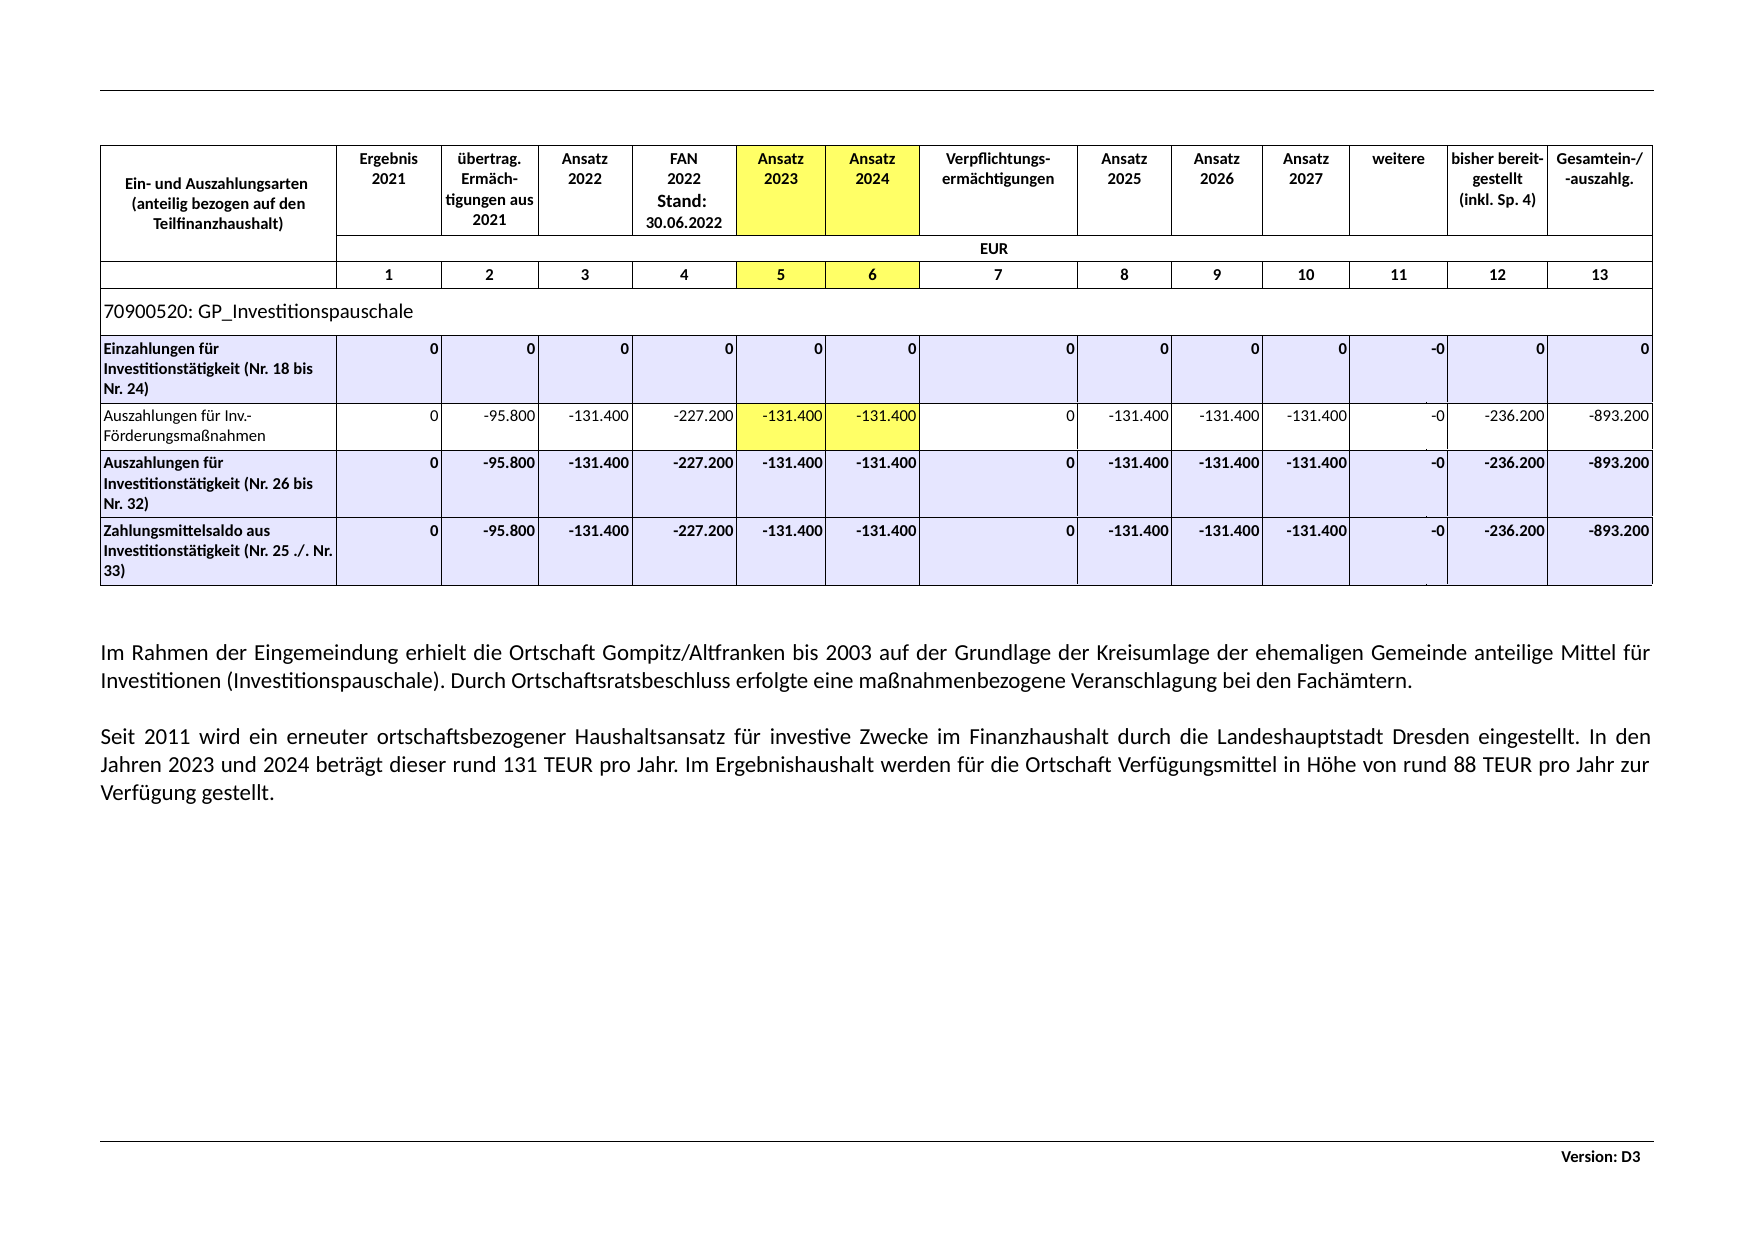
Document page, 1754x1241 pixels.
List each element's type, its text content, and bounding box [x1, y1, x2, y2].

table_cell -131.400 [539, 518, 632, 584]
table_cell -131.400 [1078, 404, 1171, 449]
table_cell -893.200 [1548, 451, 1652, 516]
table_cell -0 [1350, 518, 1447, 584]
table_cell -131.400 [826, 518, 919, 584]
table_cell Auszahlungen für Inv.-Förderungsmaßnahmen [101, 404, 336, 449]
table_cell -95.800 [442, 518, 538, 584]
table_header Ergebnis 2021 [337, 146, 441, 235]
table_cell -95.800 [442, 451, 538, 516]
table_cell 0 [539, 336, 632, 402]
table_cell 0 [337, 404, 441, 449]
table_cell -131.400 [737, 404, 825, 449]
table_cell 0 [1078, 336, 1171, 402]
table_cell -131.400 [539, 451, 632, 516]
table_cell 13 [1548, 262, 1652, 288]
table_cell 5 [737, 262, 825, 288]
table_cell 0 [1448, 336, 1547, 402]
table_cell Auszahlungen für Investitionstätigkeit (Nr. 26 bis Nr. 32) [101, 451, 336, 516]
table_cell Einzahlungen für Investitionstätigkeit (Nr. 18 bis Nr. 24) [101, 336, 336, 402]
table_cell -131.400 [826, 404, 919, 449]
table_cell -0 [1350, 451, 1447, 516]
table_cell -893.200 [1548, 404, 1652, 449]
table_cell 9 [1172, 262, 1262, 288]
table_cell 8 [1078, 262, 1171, 288]
table_cell -0 [1350, 336, 1447, 402]
table_cell [101, 262, 336, 288]
table_cell 0 [1263, 336, 1349, 402]
table_cell 10 [1263, 262, 1349, 288]
table_cell 0 [920, 518, 1077, 584]
table_cell -131.400 [737, 518, 825, 584]
table_cell -227.200 [633, 518, 736, 584]
table_cell -131.400 [1172, 518, 1262, 584]
table_cell 0 [1172, 336, 1262, 402]
table_header Ansatz 2023 [737, 146, 825, 235]
table_cell 0 [826, 336, 919, 402]
table_cell 0 [442, 336, 538, 402]
table_cell 0 [920, 404, 1077, 449]
table_cell 11 [1350, 262, 1447, 288]
table_cell -236.200 [1448, 518, 1547, 584]
table_cell -236.200 [1448, 451, 1547, 516]
table_cell 6 [826, 262, 919, 288]
table_cell -227.200 [633, 404, 736, 449]
table_cell -131.400 [539, 404, 632, 449]
table_header Verpflichtungs-ermächtigungen [920, 146, 1077, 235]
table_header weitere [1350, 146, 1447, 235]
table_cell 3 [539, 262, 632, 288]
table_cell 0 [920, 336, 1077, 402]
table_header übertrag. Ermäch-tigungen aus 2021 [442, 146, 538, 235]
table_header Ansatz 2022 [539, 146, 632, 235]
table_cell -236.200 [1448, 404, 1547, 449]
table_cell -131.400 [737, 451, 825, 516]
table_cell -131.400 [1263, 451, 1349, 516]
table_header Gesamtein-/ -auszahlg. [1548, 146, 1652, 235]
table_cell 0 [737, 336, 825, 402]
table_cell 4 [633, 262, 736, 288]
table_header bisher bereit-gestellt (inkl. Sp. 4) [1448, 146, 1547, 235]
table_cell -95.800 [442, 404, 538, 449]
table_cell EUR [337, 236, 1652, 261]
table_header Ansatz 2026 [1172, 146, 1262, 235]
table_cell -131.400 [1172, 404, 1262, 449]
table_cell -131.400 [826, 451, 919, 516]
table_cell -131.400 [1263, 518, 1349, 584]
table_cell 0 [633, 336, 736, 402]
table_cell 70900520: GP_Investitionspauschale [101, 289, 1652, 335]
table_cell 1 [337, 262, 441, 288]
table_header Ein- und Auszahlungsarten (anteilig bezogen auf den Teilfinanzhaushalt) [101, 146, 336, 261]
text Seit 2011 wird ein erneuter ortschaftsbezogener Haushaltsansatz für investive Zwecke im Finanzhaushalt durch die Landeshauptstadt Dresden eingestellt. In den Jahren 2023 und 2024 beträgt dieser rund 131 TEUR pro Jahr. Im Ergebnishaushalt werden für die Ortschaft Verfügungsmittel in Höhe von rund 88 TEUR pro Jahr zur Verfügung gestellt. [100, 722, 1653, 806]
table_cell 0 [337, 518, 441, 584]
table_header Ansatz 2025 [1078, 146, 1171, 235]
table_cell 0 [337, 451, 441, 516]
table_cell 0 [337, 336, 441, 402]
table_cell 0 [1548, 336, 1652, 402]
table_cell 2 [442, 262, 538, 288]
table_cell -131.400 [1078, 451, 1171, 516]
table_cell Zahlungsmittelsaldo aus Investitionstätigkeit (Nr. 25 ./. Nr. 33) [101, 518, 336, 584]
table_cell -227.200 [633, 451, 736, 516]
table_cell -131.400 [1172, 451, 1262, 516]
table_cell -893.200 [1548, 518, 1652, 584]
table_cell -0 [1350, 404, 1447, 449]
table_header Ansatz 2024 [826, 146, 919, 235]
table_header Ansatz 2027 [1263, 146, 1349, 235]
text Im Rahmen der Eingemeindung erhielt die Ortschaft Gompitz/Altfranken bis 2003 auf der Grundlage der Kreisumlage der ehemaligen Gemeinde anteilige Mittel für Investitionen (Investitionspauschale). Durch Ortschaftsratsbeschluss erfolgte eine maßnahmenbezogene Veranschlagung bei den Fachämtern. [100, 638, 1653, 694]
table_cell 12 [1448, 262, 1547, 288]
table_header FAN 2022 Stand: 30.06.2022 [633, 146, 736, 235]
table_cell -131.400 [1078, 518, 1171, 584]
table_cell 0 [920, 451, 1077, 516]
table_cell -131.400 [1263, 404, 1349, 449]
table_cell 7 [920, 262, 1077, 288]
